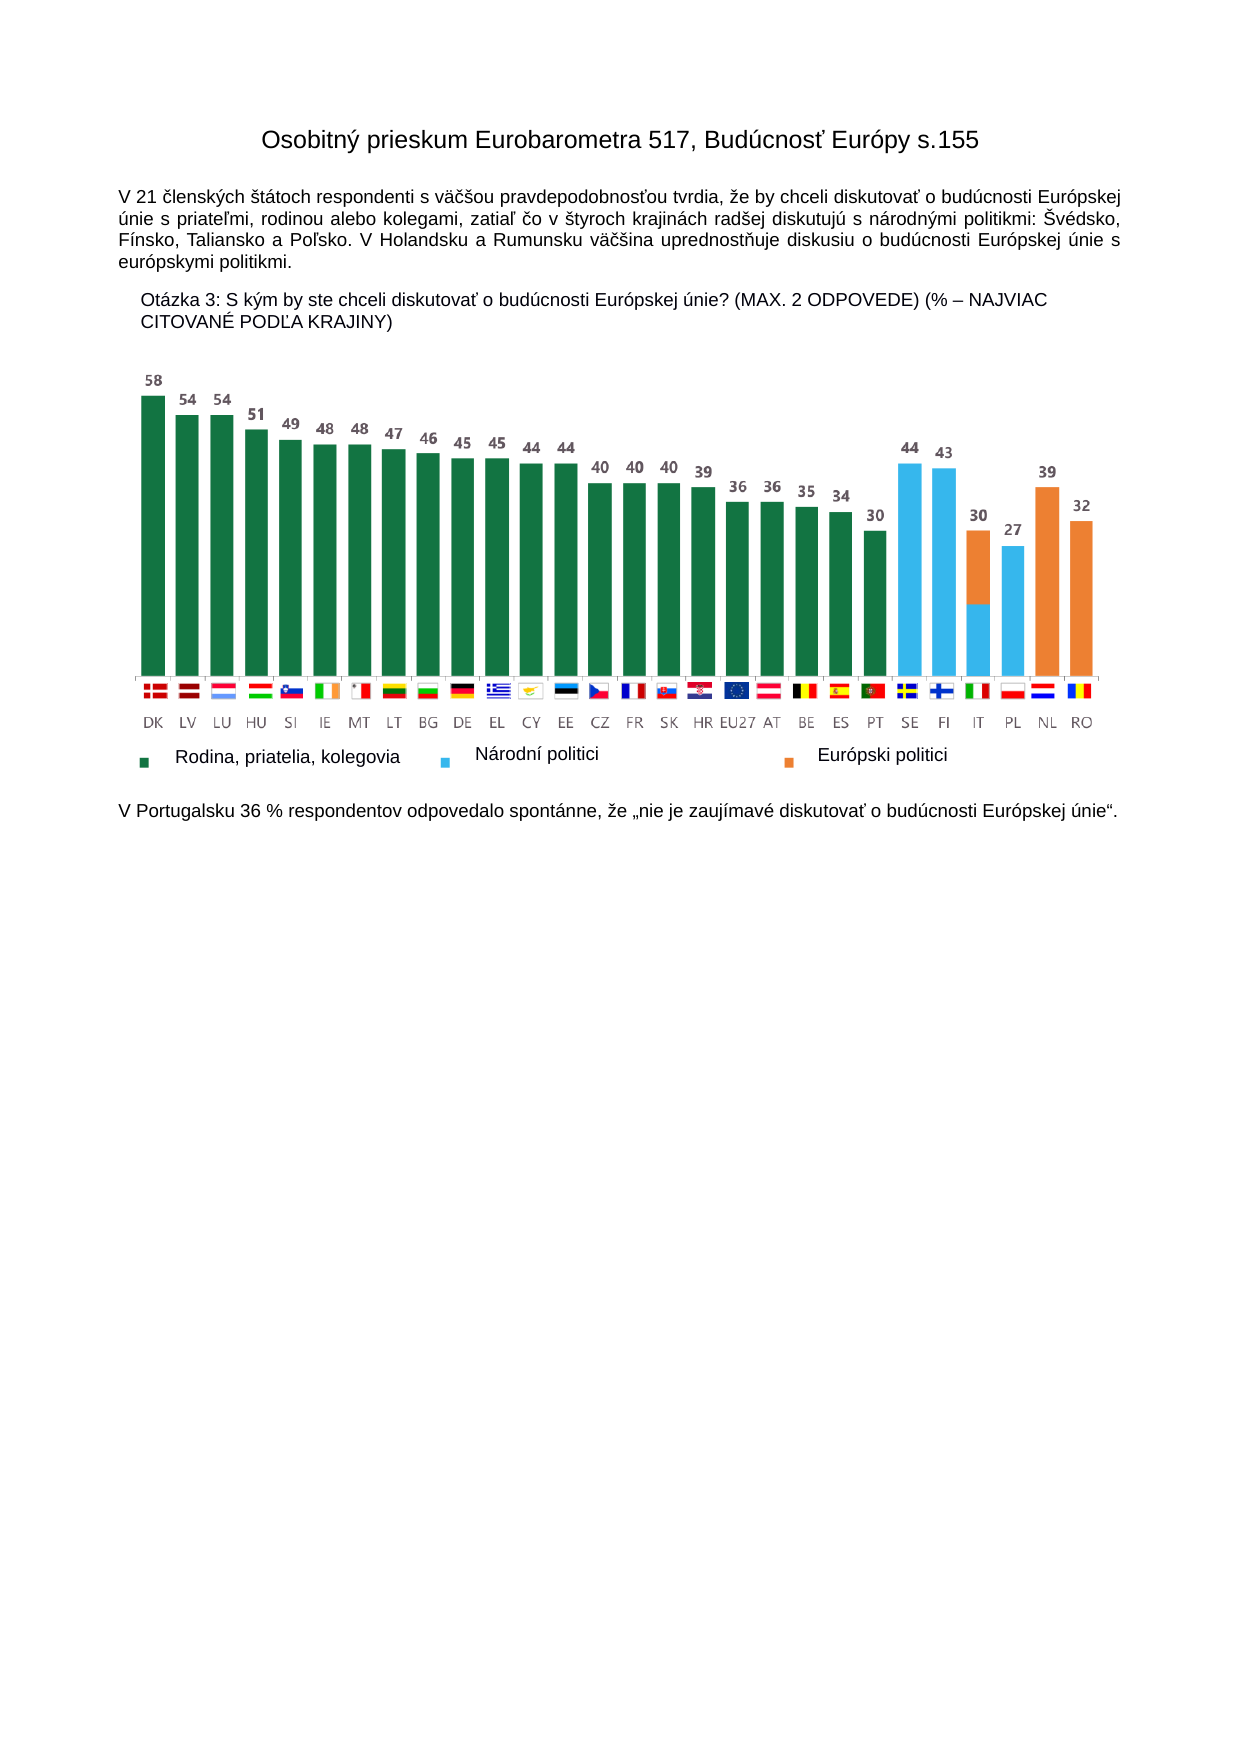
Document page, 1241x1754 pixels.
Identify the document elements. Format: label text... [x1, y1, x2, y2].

picture [118, 363, 1116, 781]
text V 21 členských štátoch respondenti s väčšou pravdepodobnosťou tvrdia, že by chceli diskutovať o budúcnosti Európskej únie s priateľmi, rodinou alebo kolegami, zatiaľ čo v štyroch krajinách radšej diskutujú s národnými politikmi: Švédsko, Fínsko, Taliansko a Poľsko. V Holandsku a Rumunsku väčšina uprednostňuje diskusiu o budúcnosti Európskej únie s európskymi politikmi. [118, 186, 1122, 272]
text V Portugalsku 36 % respondentov odpovedalo spontánne, že „nie je zaujímavé diskutovať o budúcnosti Európskej únie“. [118, 276, 1122, 822]
